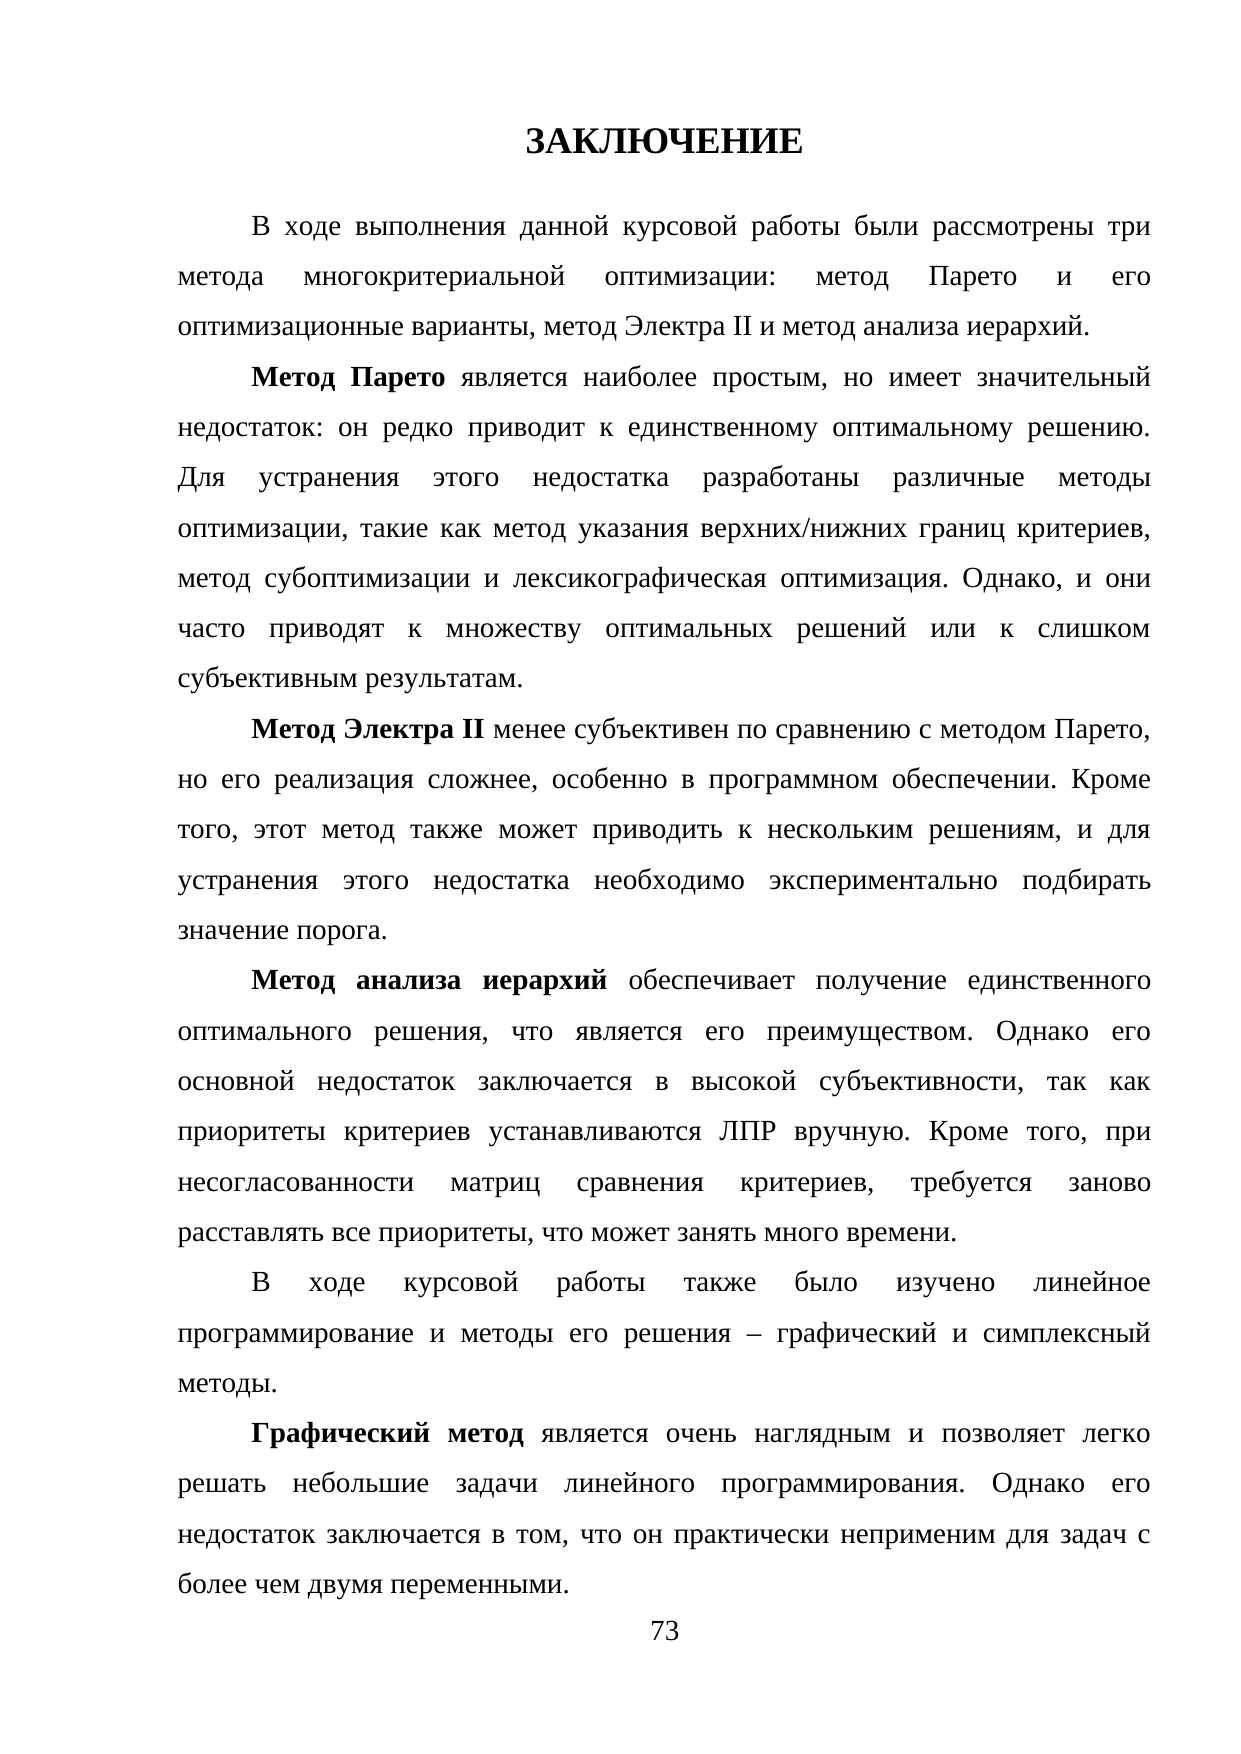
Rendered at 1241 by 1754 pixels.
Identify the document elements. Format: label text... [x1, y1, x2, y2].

text Метод Электра II менее субъективен по сравнению с методом Парето, но его реализация сложнее, особенно в программном обеспечении. Кроме того, этот метод также может приводить к нескольким решениям, и для устранения этого недостатка необходимо экспериментально подбирать значение порога. [177, 711, 1152, 946]
text Метод анализа иерархий обеспечивает получение единственного оптимального решения, что является его преимуществом. Однако его основной недостаток заключается в высокой субъективности, так как приоритеты критериев устанавливаются ЛПР вручную. Кроме того, при несогласованности матриц сравнения критериев, требуется заново расставлять все приоритеты, что может занять много времени. [177, 962, 1152, 1248]
text Метод Парето является наиболее простым, но имеет значительный недостаток: он редко приводит к единственному оптимальному решению. Для устранения этого недостатка разработаны различные методы оптимизации, такие как метод указания верхних/нижних границ критериев, метод субоптимизации и лексикографическая оптимизация. Однако, и они часто приводят к множеству оптимальных решений или к слишком субъективным результатам. [177, 359, 1152, 694]
subtitle ЗАКЛЮЧЕНИЕ [177, 118, 1152, 161]
text Графический метод является очень наглядным и позволяет легко решать небольшие задачи линейного программирования. Однако его недостаток заключается в том, что он практически неприменим для задач с более чем двумя переменными. [177, 1415, 1152, 1600]
text В ходе выполнения данной курсовой работы были рассмотрены три метода многокритериальной оптимизации: метод Парето и его оптимизационные варианты, метод Электра II и метод анализа иерархий. [177, 208, 1152, 342]
text В ходе курсовой работы также было изучено линейное программирование и методы его решения – графический и симплексный методы. [177, 1264, 1152, 1398]
